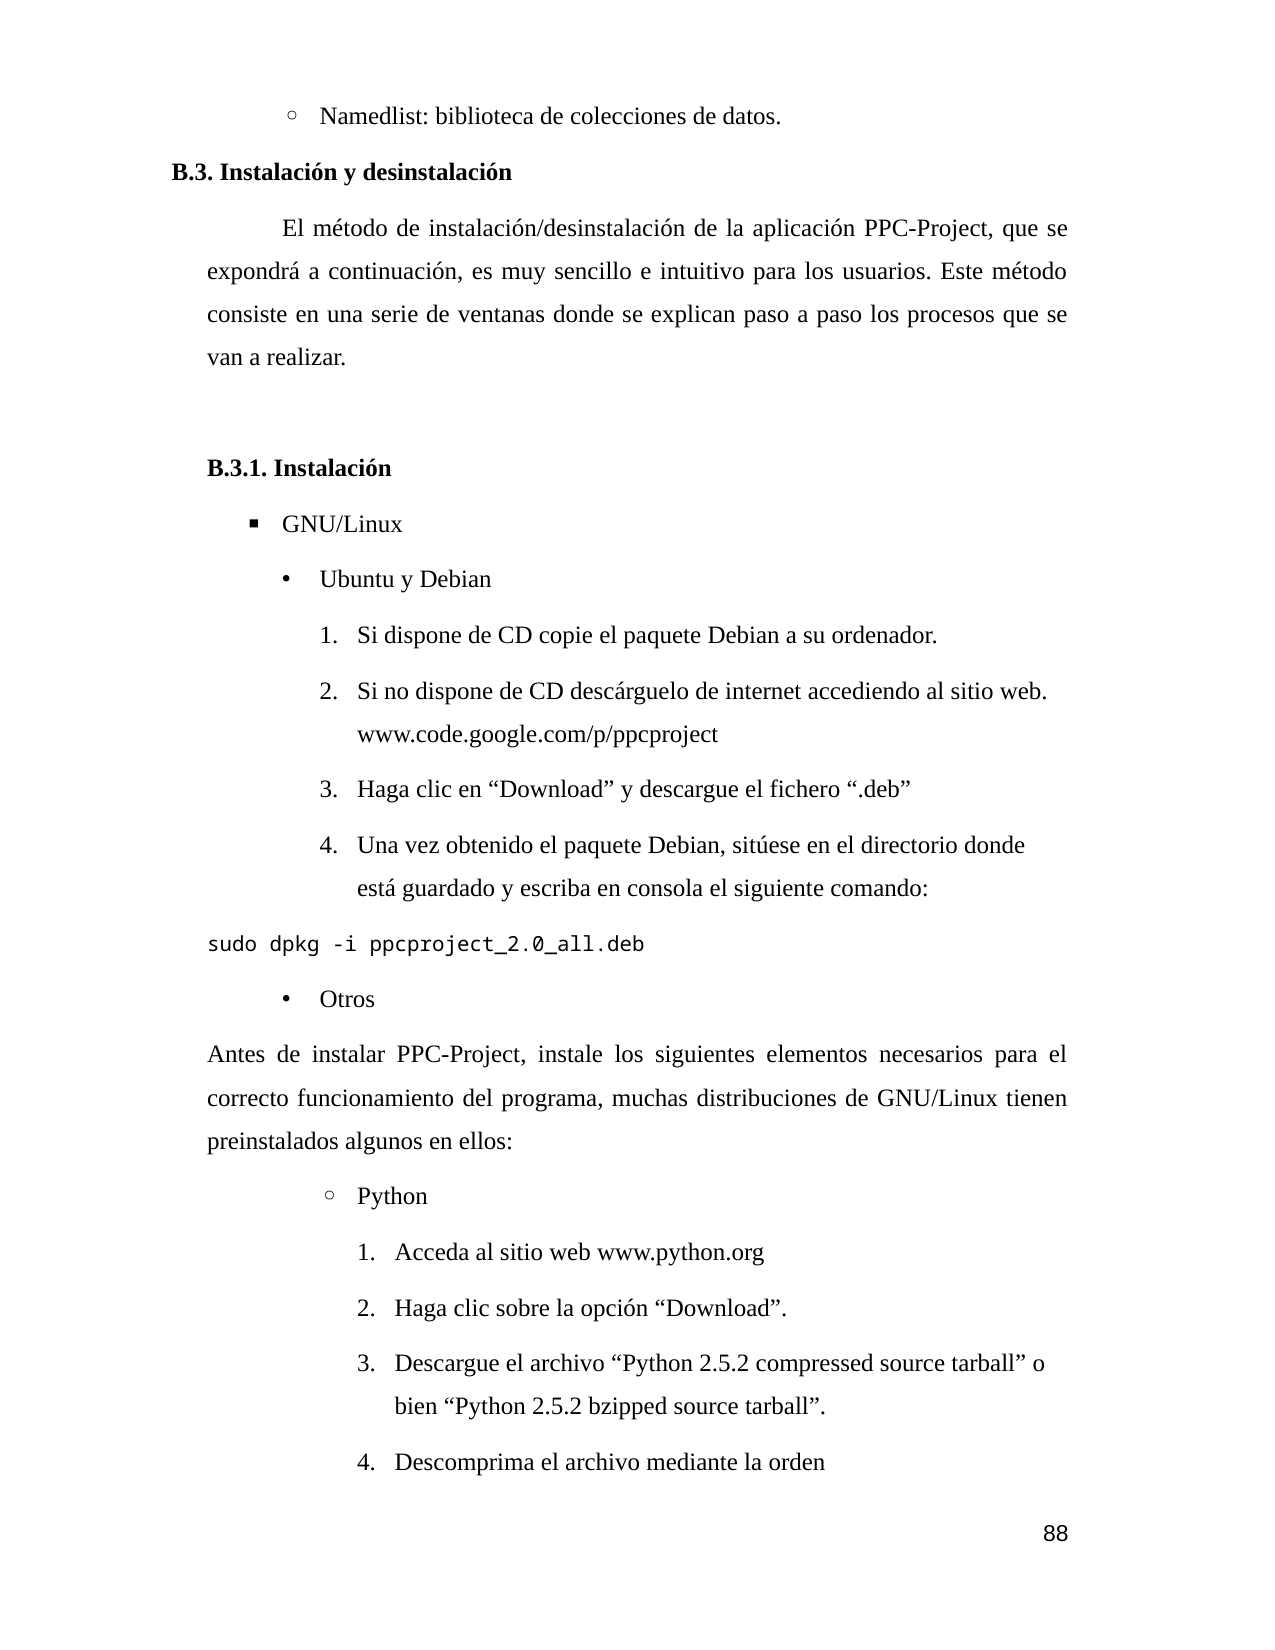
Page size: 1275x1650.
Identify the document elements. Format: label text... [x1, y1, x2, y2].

list Si no dispone de CD descárguelo de internet accediendo al sitio web. www.code.google.com/p/ppcproject [319, 676, 1068, 748]
text Antes de instalar PPC-Project, instale los siguientes elementos necesarios para el correcto funcionamiento del programa, muchas distribuciones de GNU/Linux tienen preinstalados algunos en ellos: [207, 1039, 1068, 1154]
list Acceda al sitio web www.python.org [357, 1237, 1068, 1266]
list Otros [282, 984, 1068, 1013]
list Descomprima el archivo mediante la orden [357, 1447, 1068, 1476]
list Namedlist: biblioteca de colecciones de datos. [282, 101, 1068, 130]
text B.3. Instalación y desinstalación [171, 157, 1068, 186]
text B.3.1. Instalación [207, 453, 1068, 482]
list Python [319, 1181, 1068, 1210]
list Haga clic sobre la opción “Download”. [357, 1293, 1068, 1321]
text sudo dpkg -i ppcproject_2.0_all.deb [207, 929, 1068, 957]
list GNU/Linux [244, 509, 1068, 538]
list Descargue el archivo “Python 2.5.2 compressed source tarball” o bien “Python 2.5.2 bzipped source tarball”. [357, 1348, 1068, 1420]
list Haga clic en “Download” y descargue el fichero “.deb” [319, 774, 1068, 803]
list Si dispone de CD copie el paquete Debian a su ordenador. [319, 620, 1068, 649]
list Ubuntu y Debian [282, 564, 1068, 593]
list Una vez obtenido el paquete Debian, sitúese en el directorio donde está guardado y escriba en consola el siguiente comando: [319, 830, 1068, 902]
text El método de instalación/desinstalación de la aplicación PPC-Project, que se expondrá a continuación, es muy sencillo e intuitivo para los usuarios. Este método consiste en una serie de ventanas donde se explican paso a paso los procesos que se van a realizar. [207, 213, 1068, 371]
